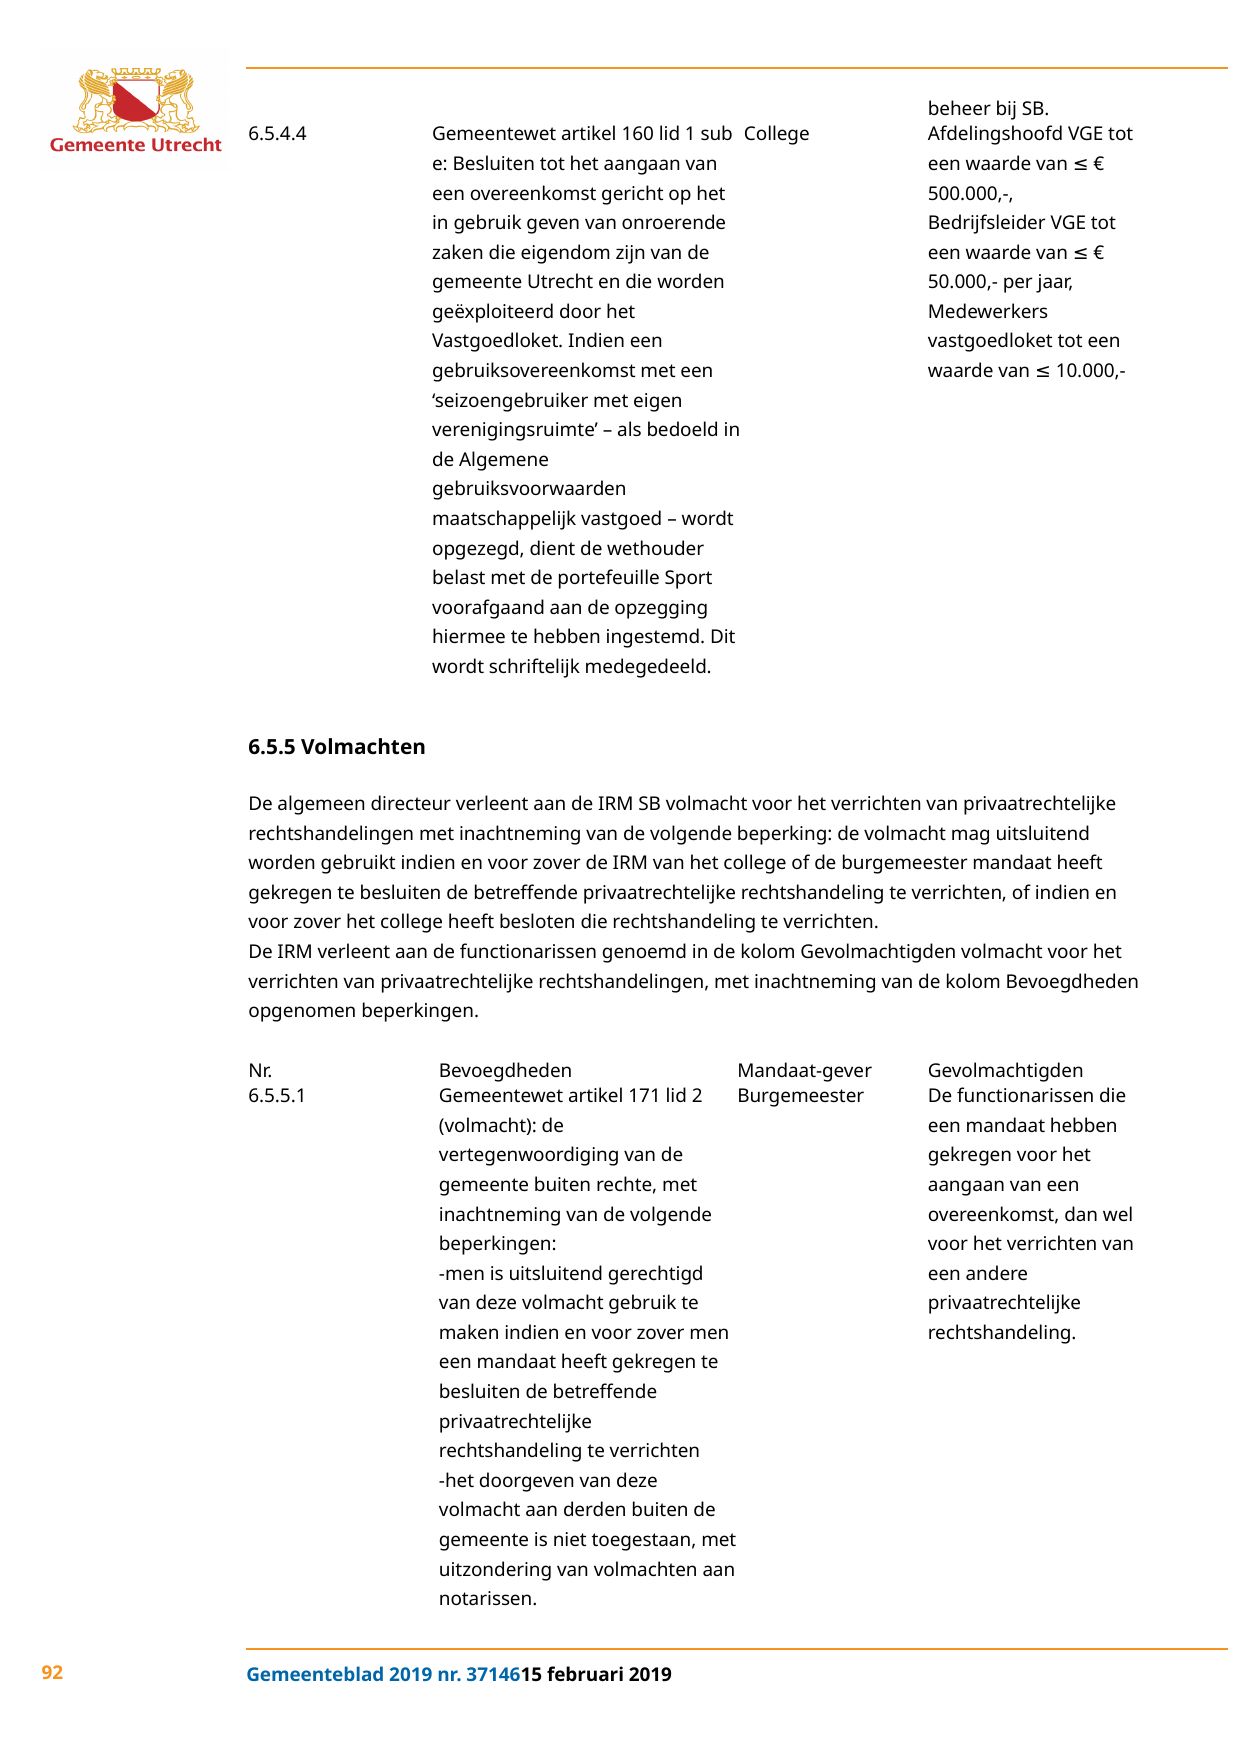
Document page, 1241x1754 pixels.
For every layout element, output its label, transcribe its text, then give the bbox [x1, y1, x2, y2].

table_cell Burgemeester [737, 1083, 928, 1611]
table_header Nr. [248, 1057, 439, 1082]
table_header Gevolmachtigden [928, 1057, 1152, 1082]
text 6.5.5 Volmachten [248, 732, 1152, 761]
table_cell 6.5.5.1 [248, 1083, 439, 1611]
table_cell [248, 95, 432, 121]
table_cell beheer bij SB. [928, 95, 1152, 121]
table_cell 6.5.4.4 [248, 121, 432, 679]
table_cell [744, 95, 928, 121]
text De IRM verleent aan de functionarissen genoemd in de kolom Gevolmachtigden volmacht voor het verrichten van privaatrechtelijke rechtshandelingen, met inachtneming van de kolom Bevoegdheden opgenomen beperkingen. [248, 938, 1152, 1023]
table_cell De functionarissen die een mandaat hebben gekregen voor het aangaan van een overeenkomst, dan wel voor het verrichten van een andere privaatrechtelijke rechtshandeling. [928, 1083, 1152, 1611]
table_header Mandaat-gever [737, 1057, 928, 1082]
text De algemeen directeur verleent aan de IRM SB volmacht voor het verrichten van privaatrechtelijke rechtshandelingen met inachtneming van de volgende beperking: de volmacht mag uitsluitend worden gebruikt indien en voor zover de IRM van het college of de burgemeester mandaat heeft gekregen te besluiten de betreffende privaatrechtelijke rechtshandeling te verrichten, of indien en voor zover het college heeft besloten die rechtshandeling te verrichten. [248, 790, 1152, 934]
table_cell [432, 95, 744, 121]
table_cell Gemeentewet artikel 171 lid 2 (volmacht): de vertegenwoordiging van de gemeente buiten rechte, met inachtneming van de volgende beperkingen: -men is uitsluitend gerechtigd van deze volmacht gebruik te maken indien en voor zover men een mandaat heeft gekregen te besluiten de betreffende privaatrechtelijke rechtshandeling te verrichten -het doorgeven van deze volmacht aan derden buiten de gemeente is niet toegestaan, met uitzondering van volmachten aan notarissen. [439, 1083, 737, 1611]
picture [41, 47, 231, 172]
table_cell College [744, 121, 928, 679]
table_header Bevoegdheden [439, 1057, 737, 1082]
table_cell Gemeentewet artikel 160 lid 1 sub e: Besluiten tot het aangaan van een overeenkomst gericht op het in gebruik geven van onroerende zaken die eigendom zijn van de gemeente Utrecht en die worden geëxploiteerd door het Vastgoedloket. Indien een gebruiksovereenkomst met een ‘seizoengebruiker met eigen verenigingsruimte’ – als bedoeld in de Algemene gebruiksvoorwaarden maatschappelijk vastgoed – wordt opgezegd, dient de wethouder belast met de portefeuille Sport voorafgaand aan de opzegging hiermee te hebben ingestemd. Dit wordt schriftelijk medegedeeld. [432, 121, 744, 679]
table_cell Afdelingshoofd VGE tot een waarde van ≤ € 500.000,-, Bedrijfsleider VGE tot een waarde van ≤ € 50.000,- per jaar, Medewerkers vastgoedloket tot een waarde van ≤ 10.000,- [928, 121, 1152, 679]
